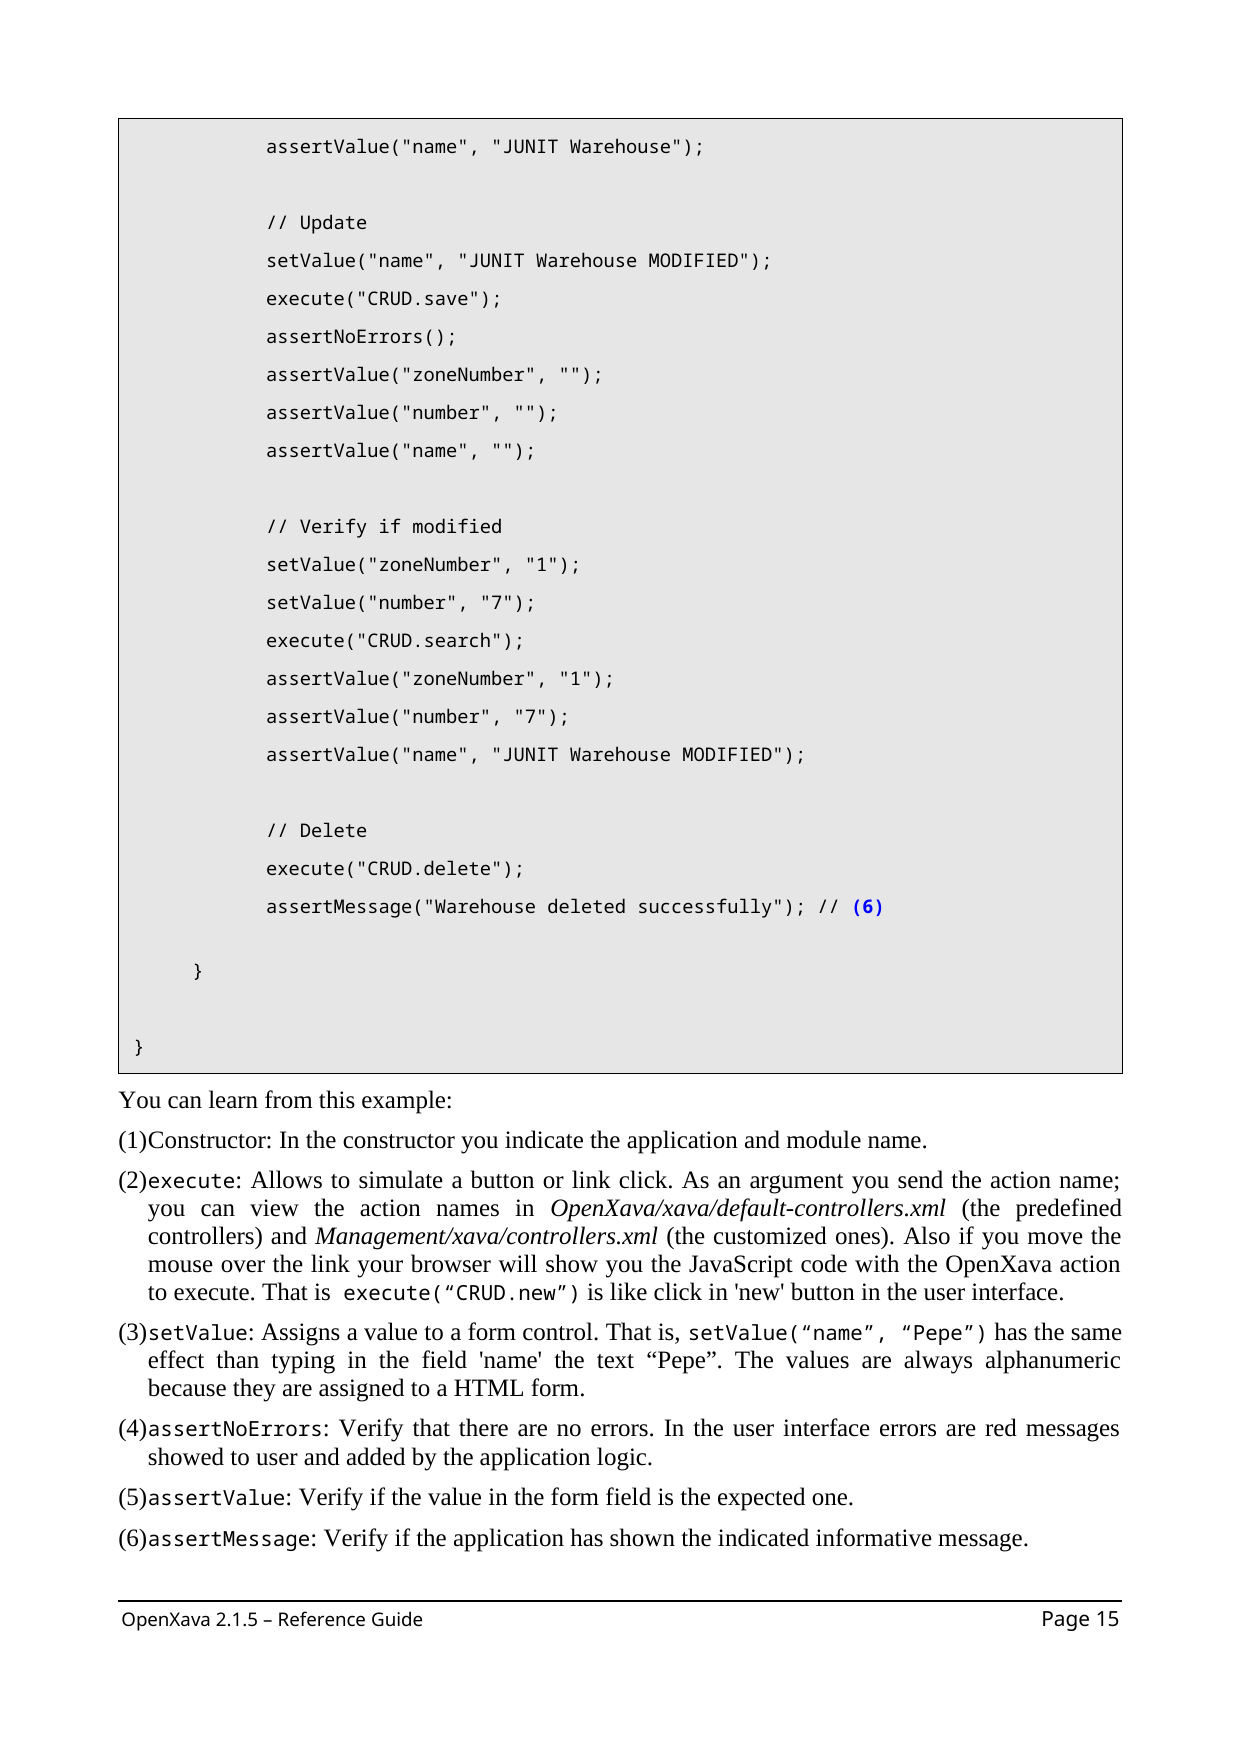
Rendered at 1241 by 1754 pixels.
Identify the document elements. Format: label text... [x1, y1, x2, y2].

text execute("CRUD.search"); [119, 612, 1122, 650]
text // Verify if modified [119, 498, 1122, 536]
text setValue("number", "7"); [119, 574, 1122, 612]
text execute("CRUD.save"); [119, 270, 1122, 308]
text assertValue("name", ""); [119, 422, 1122, 460]
text setValue("zoneNumber", "1"); [119, 536, 1122, 574]
text assertNoErrors(); [119, 308, 1122, 346]
text assertMessage("Warehouse deleted successfully"); // (6) [119, 878, 1122, 942]
text assertValue("name", "JUNIT Warehouse MODIFIED"); [119, 726, 1122, 764]
text assertValue("zoneNumber", "1"); [119, 650, 1122, 688]
list assertNoErrors: Verify that there are no errors. In the user interface errors are red messages showed to user and added by the application logic. [118, 1414, 1122, 1471]
text setValue("name", "JUNIT Warehouse MODIFIED"); [119, 232, 1122, 270]
list Constructor: In the constructor you indicate the application and module name. [118, 1126, 1122, 1154]
list assertValue: Verify if the value in the form field is the expected one. [118, 1483, 1122, 1511]
text assertValue("number", "7"); [119, 688, 1122, 726]
text assertValue("zoneNumber", ""); [119, 346, 1122, 384]
list assertMessage: Verify if the application has shown the indicated informative message. [118, 1524, 1122, 1552]
text } [119, 1018, 1122, 1073]
list setValue: Assigns a value to a form control. That is, setValue(“name”, “Pepe”) has the same effect than typing in the field 'name' the text “Pepe”. The values are always alphanumeric because they are assigned to a HTML form. [118, 1318, 1122, 1402]
text } [119, 942, 1122, 980]
text // Delete [119, 802, 1122, 841]
text assertValue("name", "JUNIT Warehouse"); [119, 119, 1122, 156]
text execute("CRUD.delete"); [119, 841, 1122, 878]
list execute: Allows to simulate a button or link click. As an argument you send the action name; you can view the action names in OpenXava/xava/default-controllers.xml (the predefined controllers) and Management/xava/controllers.xml (the customized ones). Also if you move the mouse over the link your browser will show you the JavaScript code with the OpenXava action to execute. That is execute(“CRUD.new”) is like click in 'new' button in the user interface. [118, 1166, 1122, 1306]
text assertValue("number", ""); [119, 384, 1122, 422]
text // Update [119, 194, 1122, 232]
text You can learn from this example: [118, 1086, 1122, 1114]
